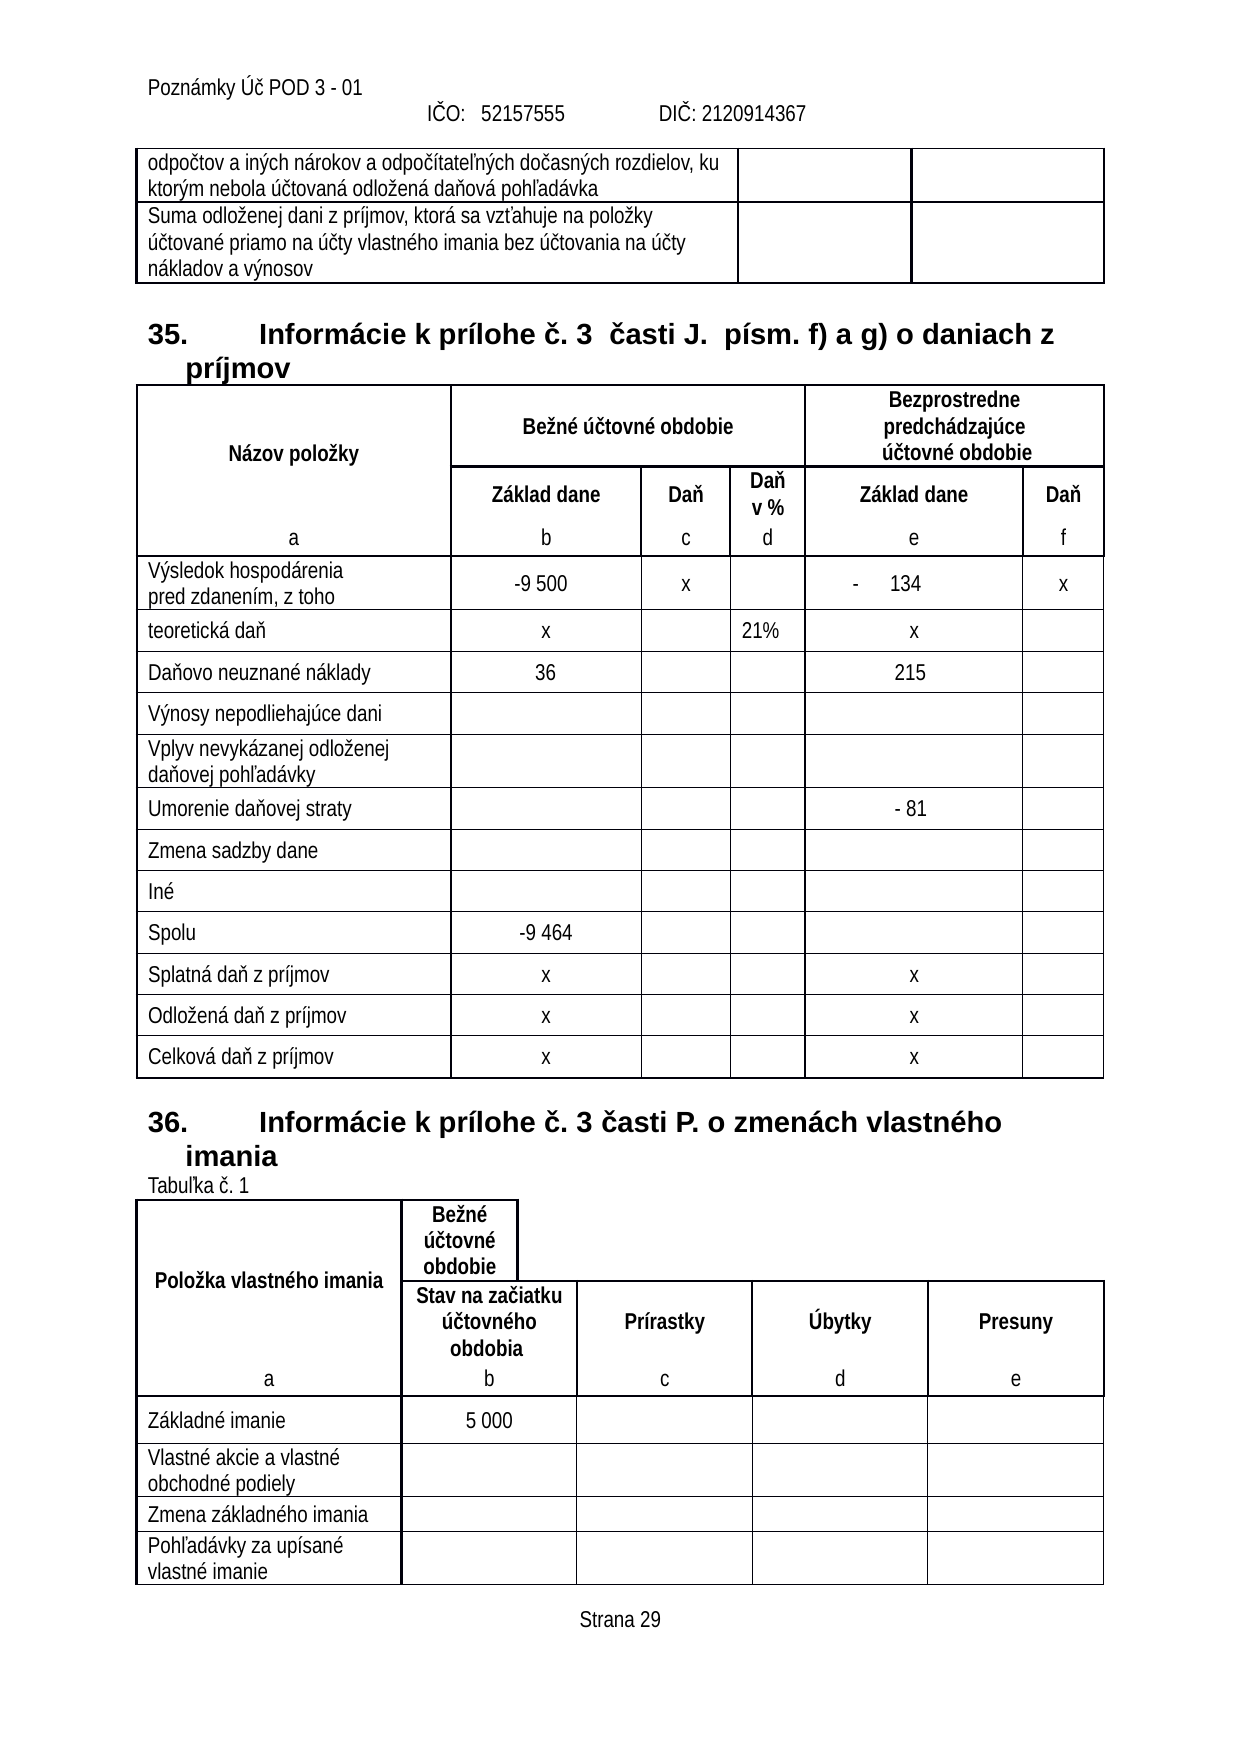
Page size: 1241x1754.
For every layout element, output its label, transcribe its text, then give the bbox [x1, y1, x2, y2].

table_cell [403, 1444, 576, 1496]
table_cell [1023, 652, 1103, 692]
table_cell x [642, 557, 730, 609]
table_cell d [753, 1361, 927, 1395]
table_cell x [1023, 557, 1103, 609]
table_cell [642, 954, 730, 994]
table_cell d [731, 520, 804, 554]
list Informácie k prílohe č. 3 časti P. o zmenách vlastného imania [148, 1105, 1092, 1172]
table_cell [1023, 1036, 1103, 1077]
table_cell [731, 912, 804, 953]
table_cell [928, 1497, 1103, 1531]
table_cell [1023, 610, 1103, 651]
table_cell Daň [642, 468, 729, 520]
table_cell Prírastky [578, 1282, 751, 1361]
table_cell [731, 693, 804, 733]
table_cell a [138, 520, 450, 554]
table_cell [577, 1532, 752, 1584]
table_cell Výsledok hospodárenia pred zdanením, z toho [138, 557, 450, 609]
table_cell [1023, 912, 1103, 953]
table_cell a [138, 1361, 400, 1395]
table_cell [928, 1397, 1103, 1442]
table_cell [806, 735, 1022, 787]
table_cell [913, 203, 1103, 282]
table_header [519, 1199, 1104, 1280]
table_cell - 81 [806, 788, 1022, 828]
table_cell Splatná daň z príjmov [138, 954, 450, 994]
table_cell c [578, 1361, 751, 1395]
table_cell [806, 693, 1022, 733]
table_cell [731, 871, 804, 911]
table_cell Presuny [929, 1282, 1103, 1361]
table_cell Vlastné akcie a vlastné obchodné podiely [138, 1444, 400, 1496]
table_cell Zmena sadzby dane [138, 830, 450, 870]
table_cell [642, 1036, 730, 1077]
table_cell [928, 1444, 1103, 1496]
table_cell [452, 788, 641, 828]
table_cell Iné [138, 871, 450, 911]
table_cell [731, 1036, 804, 1077]
table_cell [642, 830, 730, 870]
table_cell 215 [806, 652, 1022, 692]
table_header Bezprostredne predchádzajúce účtovné obdobie [806, 386, 1103, 465]
table_cell [731, 995, 804, 1035]
table_cell [1023, 830, 1103, 870]
table_cell [753, 1532, 927, 1584]
table_cell odpočtov a iných nárokov a odpočítateľných dočasných rozdielov, ku ktorým nebola účtovaná odložená daňová pohľadávka [138, 149, 737, 201]
table_cell x [452, 1036, 641, 1077]
table_cell [452, 871, 641, 911]
table_cell [577, 1444, 752, 1496]
table_cell [753, 1497, 927, 1531]
table_cell x [806, 610, 1022, 651]
table_cell [642, 871, 730, 911]
table_cell [1023, 871, 1103, 911]
table_cell x [452, 610, 641, 651]
table_cell Celková daň z príjmov [138, 1036, 450, 1077]
table_cell [753, 1397, 927, 1442]
table_cell Stav na začiatku účtovného obdobia [403, 1282, 576, 1361]
table_cell Odložená daň z príjmov [138, 995, 450, 1035]
list Informácie k prílohe č. 3 časti J. písm. f) a g) o daniach z príjmov [148, 317, 1092, 384]
table_cell 21% [731, 610, 804, 651]
table_cell e [929, 1361, 1103, 1395]
table_cell [806, 871, 1022, 911]
table_cell Úbytky [753, 1282, 927, 1361]
table_cell Daň [1024, 468, 1103, 520]
table_cell x [806, 995, 1022, 1035]
table_cell [577, 1397, 752, 1442]
table_cell Základ dane [452, 468, 640, 520]
table_cell [731, 652, 804, 692]
table_cell b [403, 1361, 576, 1395]
table_cell Výnosy nepodliehajúce dani [138, 693, 450, 733]
table_cell 134 [806, 557, 1022, 609]
table_cell 36 [452, 652, 641, 692]
table_cell Základ dane [806, 468, 1022, 520]
table_cell Daňovo neuznané náklady [138, 652, 450, 692]
table_cell [1023, 995, 1103, 1035]
table_cell [753, 1444, 927, 1496]
table_cell x [452, 995, 641, 1035]
table_cell [731, 954, 804, 994]
table_cell -9 464 [452, 912, 641, 953]
table_header Bežné účtovné obdobie [403, 1201, 516, 1280]
table_cell Zmena základného imania [138, 1497, 400, 1531]
table_cell [739, 149, 910, 201]
table_cell [642, 693, 730, 733]
table_cell [731, 735, 804, 787]
table_cell [642, 788, 730, 828]
table_cell 5 000 [403, 1397, 576, 1442]
table_cell [806, 912, 1022, 953]
table_cell x [806, 1036, 1022, 1077]
table_cell Suma odloženej dani z príjmov, ktorá sa vzťahuje na položky účtované priamo na účty vlastného imania bez účtovania na účty nákladov a výnosov [138, 203, 737, 282]
table_cell [642, 995, 730, 1035]
table_cell x [452, 954, 641, 994]
text Tabuľka č. 1 [148, 1172, 1092, 1198]
table_cell x [806, 954, 1022, 994]
table_cell [1023, 735, 1103, 787]
table_cell [928, 1532, 1103, 1584]
table_cell Umorenie daňovej straty [138, 788, 450, 828]
table_cell Pohľadávky za upísané vlastné imanie [138, 1532, 400, 1584]
table_cell [731, 557, 804, 609]
table_cell [642, 610, 730, 651]
table_cell [731, 788, 804, 828]
table_cell Vplyv nevykázanej odloženej daňovej pohľadávky [138, 735, 450, 787]
table_cell [1023, 788, 1103, 828]
table_cell [642, 652, 730, 692]
table_cell [452, 735, 641, 787]
table_cell -9 500 [452, 557, 641, 609]
table_cell [731, 830, 804, 870]
table_cell [642, 735, 730, 787]
table_cell Spolu [138, 912, 450, 953]
table_cell [913, 149, 1103, 201]
table_cell [577, 1497, 752, 1531]
table_cell [452, 830, 641, 870]
table_cell [1023, 954, 1103, 994]
table_header Názov položky [138, 386, 450, 520]
table_cell [739, 203, 910, 282]
table_cell [403, 1497, 576, 1531]
table_cell e [806, 520, 1022, 554]
table_cell [452, 693, 641, 733]
table_header Bežné účtovné obdobie [452, 386, 804, 465]
table_cell teoretická daň [138, 610, 450, 651]
table_cell b [452, 520, 640, 554]
table_cell [1023, 693, 1103, 733]
table_cell c [642, 520, 729, 554]
table_cell f [1024, 520, 1103, 554]
table_cell [642, 912, 730, 953]
table_cell [806, 830, 1022, 870]
table_cell [403, 1532, 576, 1584]
table_header Položka vlastného imania [138, 1201, 400, 1361]
table_cell Základné imanie [138, 1397, 400, 1442]
table_cell Daň v % [731, 468, 804, 520]
